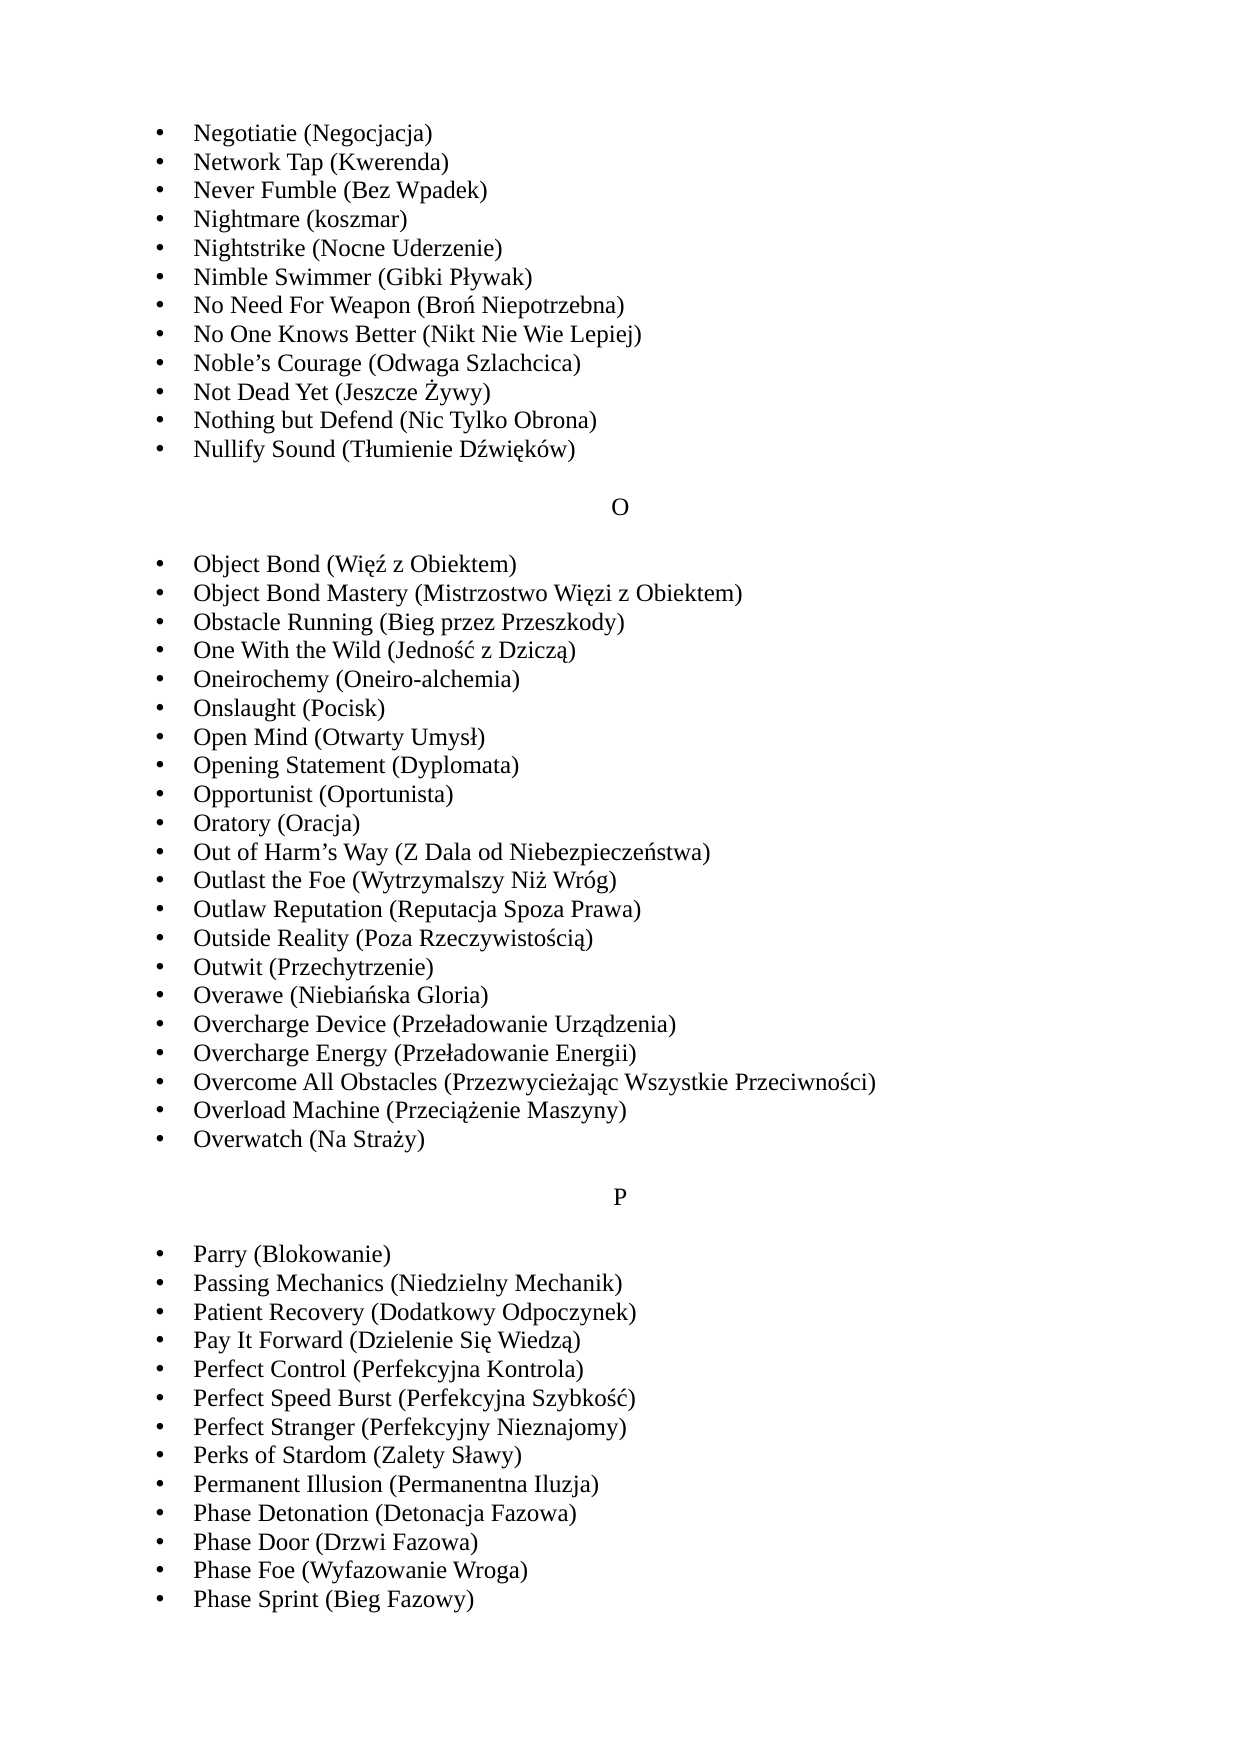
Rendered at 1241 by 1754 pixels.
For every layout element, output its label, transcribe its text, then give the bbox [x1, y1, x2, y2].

list Never Fumble (Bez Wpadek) [156, 176, 1122, 204]
list Outlast the Foe (Wytrzymalszy Niż Wróg) [156, 866, 1122, 894]
list Object Bond (Więź z Obiektem) [156, 549, 1122, 578]
list Overawe (Niebiańska Gloria) [156, 981, 1122, 1009]
list Perfect Speed Burst (Perfekcyjna Szybkość) [156, 1383, 1122, 1412]
list Overcharge Energy (Przeładowanie Energii) [156, 1038, 1122, 1067]
list Negotiatie (Negocjacja) [156, 118, 1122, 147]
text O [118, 492, 1122, 521]
list Overcharge Device (Przeładowanie Urządzenia) [156, 1009, 1122, 1038]
list Object Bond Mastery (Mistrzostwo Więzi z Obiektem) [156, 578, 1122, 607]
list Nightstrike (Nocne Uderzenie) [156, 233, 1122, 262]
list Obstacle Running (Bieg przez Przeszkody) [156, 607, 1122, 636]
list Outwit (Przechytrzenie) [156, 952, 1122, 981]
list Onslaught (Pocisk) [156, 693, 1122, 722]
list Phase Foe (Wyfazowanie Wroga) [156, 1556, 1122, 1584]
list Opening Statement (Dyplomata) [156, 751, 1122, 779]
list Perks of Stardom (Zalety Sławy) [156, 1441, 1122, 1469]
list Noble’s Courage (Odwaga Szlachcica) [156, 348, 1122, 377]
list No Need For Weapon (Broń Niepotrzebna) [156, 291, 1122, 319]
list Nothing but Defend (Nic Tylko Obrona) [156, 406, 1122, 434]
list Oratory (Oracja) [156, 808, 1122, 837]
list Out of Harm’s Way (Z Dala od Niebezpieczeństwa) [156, 837, 1122, 866]
list Perfect Stranger (Perfekcyjny Nieznajomy) [156, 1412, 1122, 1441]
list Parry (Blokowanie) [156, 1239, 1122, 1268]
list Oneirochemy (Oneiro-alchemia) [156, 664, 1122, 693]
list Phase Door (Drzwi Fazowa) [156, 1527, 1122, 1556]
list Phase Sprint (Bieg Fazowy) [156, 1584, 1122, 1613]
list Patient Recovery (Dodatkowy Odpoczynek) [156, 1297, 1122, 1326]
list One With the Wild (Jedność z Dziczą) [156, 636, 1122, 664]
list Outlaw Reputation (Reputacja Spoza Prawa) [156, 894, 1122, 923]
list Network Tap (Kwerenda) [156, 147, 1122, 176]
list Permanent Illusion (Permanentna Iluzja) [156, 1469, 1122, 1498]
list No One Knows Better (Nikt Nie Wie Lepiej) [156, 319, 1122, 348]
list Phase Detonation (Detonacja Fazowa) [156, 1498, 1122, 1527]
list Overwatch (Na Straży) [156, 1124, 1122, 1153]
list Opportunist (Oportunista) [156, 779, 1122, 808]
list Open Mind (Otwarty Umysł) [156, 722, 1122, 751]
list Perfect Control (Perfekcyjna Kontrola) [156, 1354, 1122, 1383]
list Overcome All Obstacles (Przezwycieżając Wszystkie Przeciwności) [156, 1067, 1122, 1096]
list Nullify Sound (Tłumienie Dźwięków) [156, 434, 1122, 463]
list Pay It Forward (Dzielenie Się Wiedzą) [156, 1326, 1122, 1354]
text P [118, 1182, 1122, 1211]
list Overload Machine (Przeciążenie Maszyny) [156, 1096, 1122, 1124]
list Not Dead Yet (Jeszcze Żywy) [156, 377, 1122, 406]
list Outside Reality (Poza Rzeczywistością) [156, 923, 1122, 952]
list Nimble Swimmer (Gibki Pływak) [156, 262, 1122, 291]
list Passing Mechanics (Niedzielny Mechanik) [156, 1268, 1122, 1297]
list Nightmare (koszmar) [156, 204, 1122, 233]
